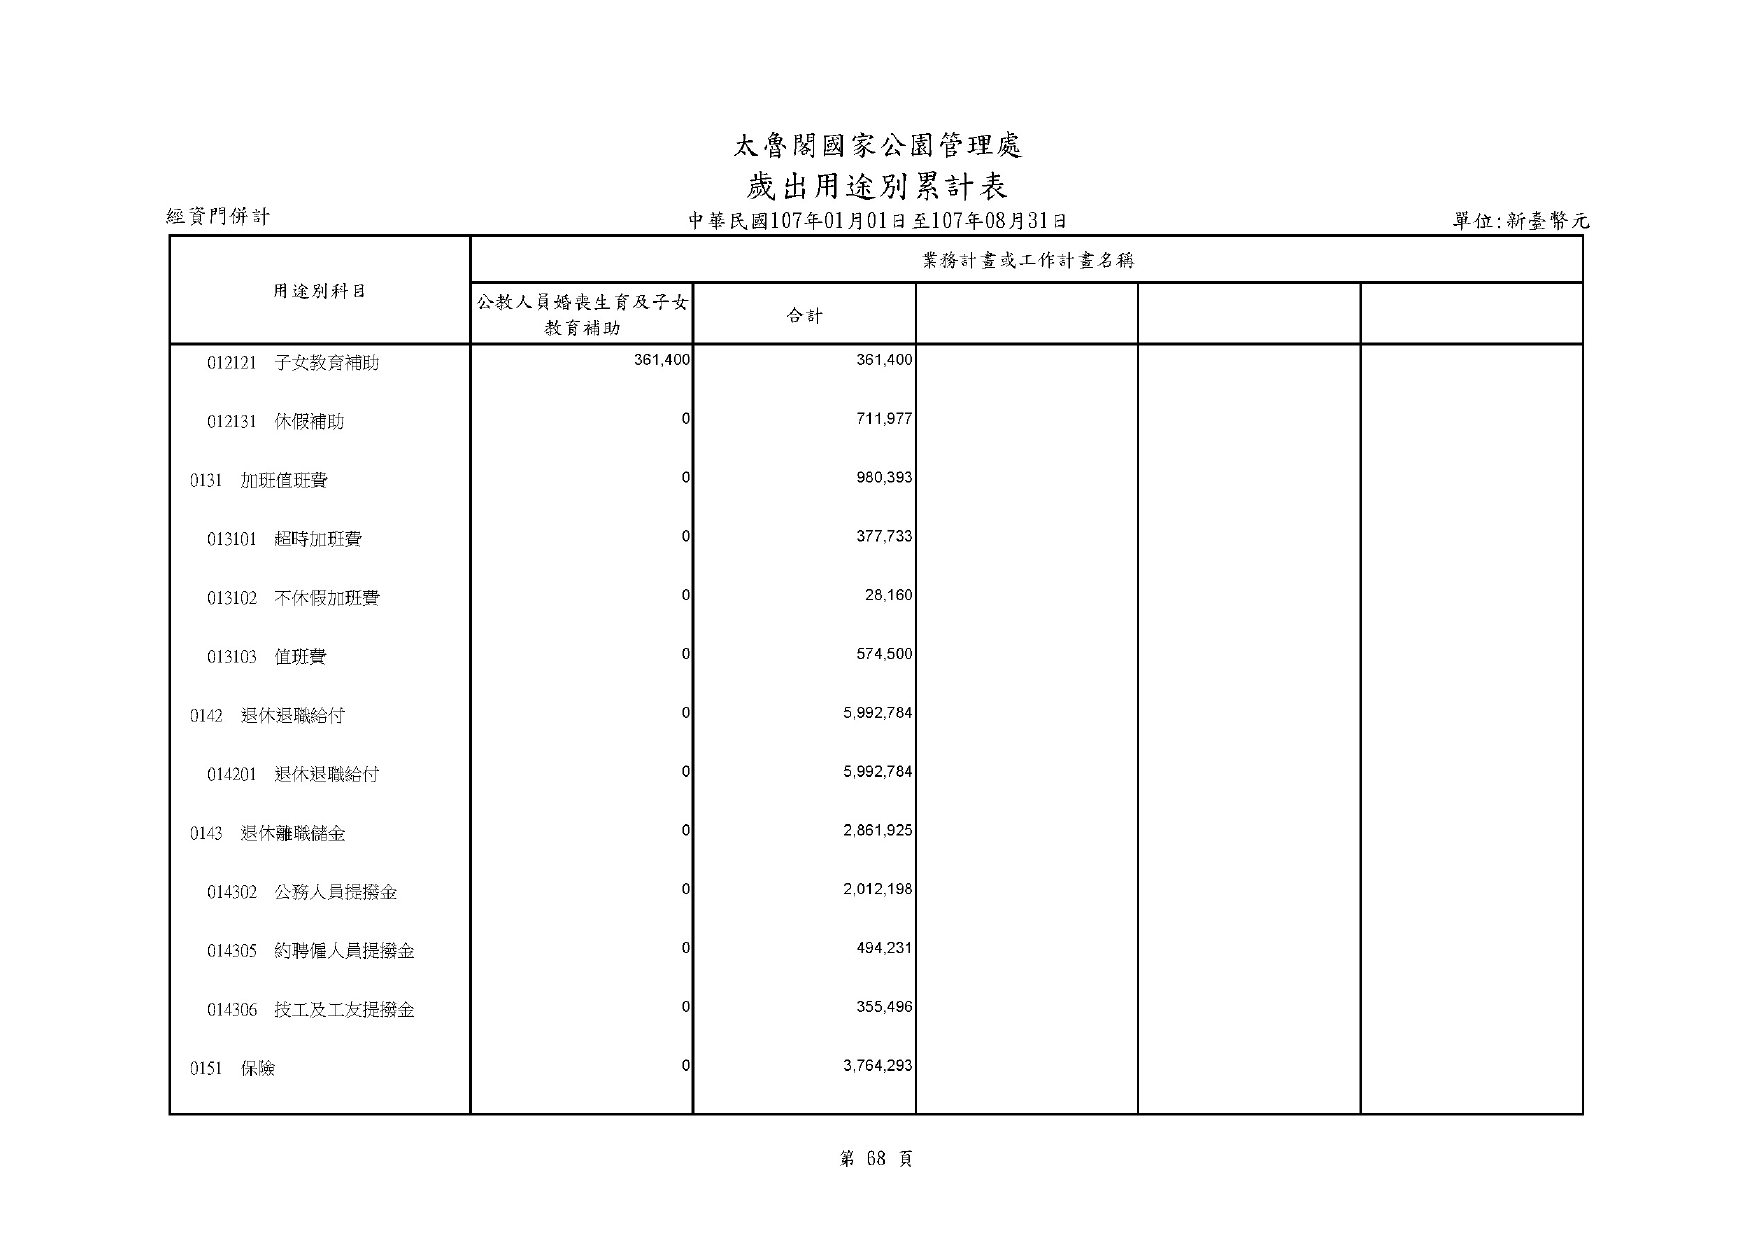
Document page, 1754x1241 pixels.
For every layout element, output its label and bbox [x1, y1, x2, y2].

picture [59, 59, 1695, 1216]
